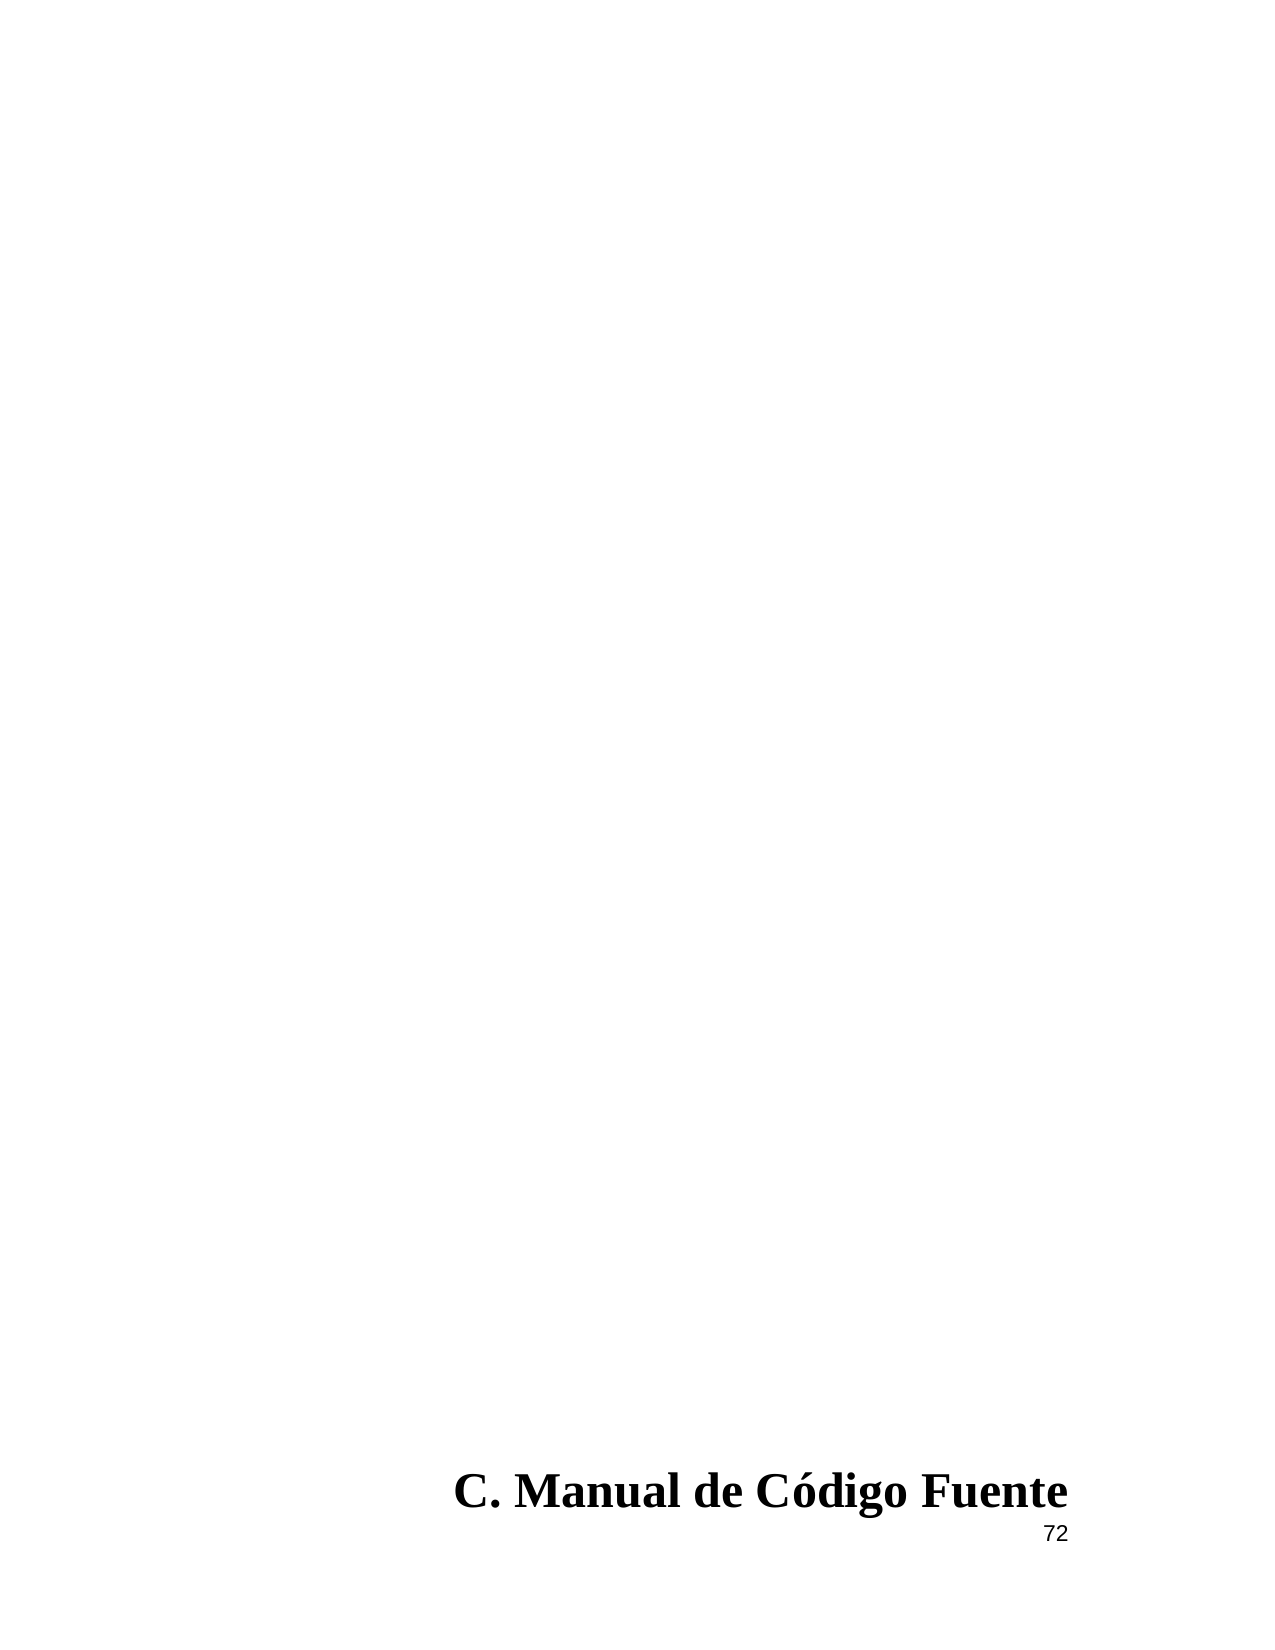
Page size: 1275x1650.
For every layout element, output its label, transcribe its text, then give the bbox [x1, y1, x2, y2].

text C. Manual de Código Fuente [207, 1461, 1068, 1518]
